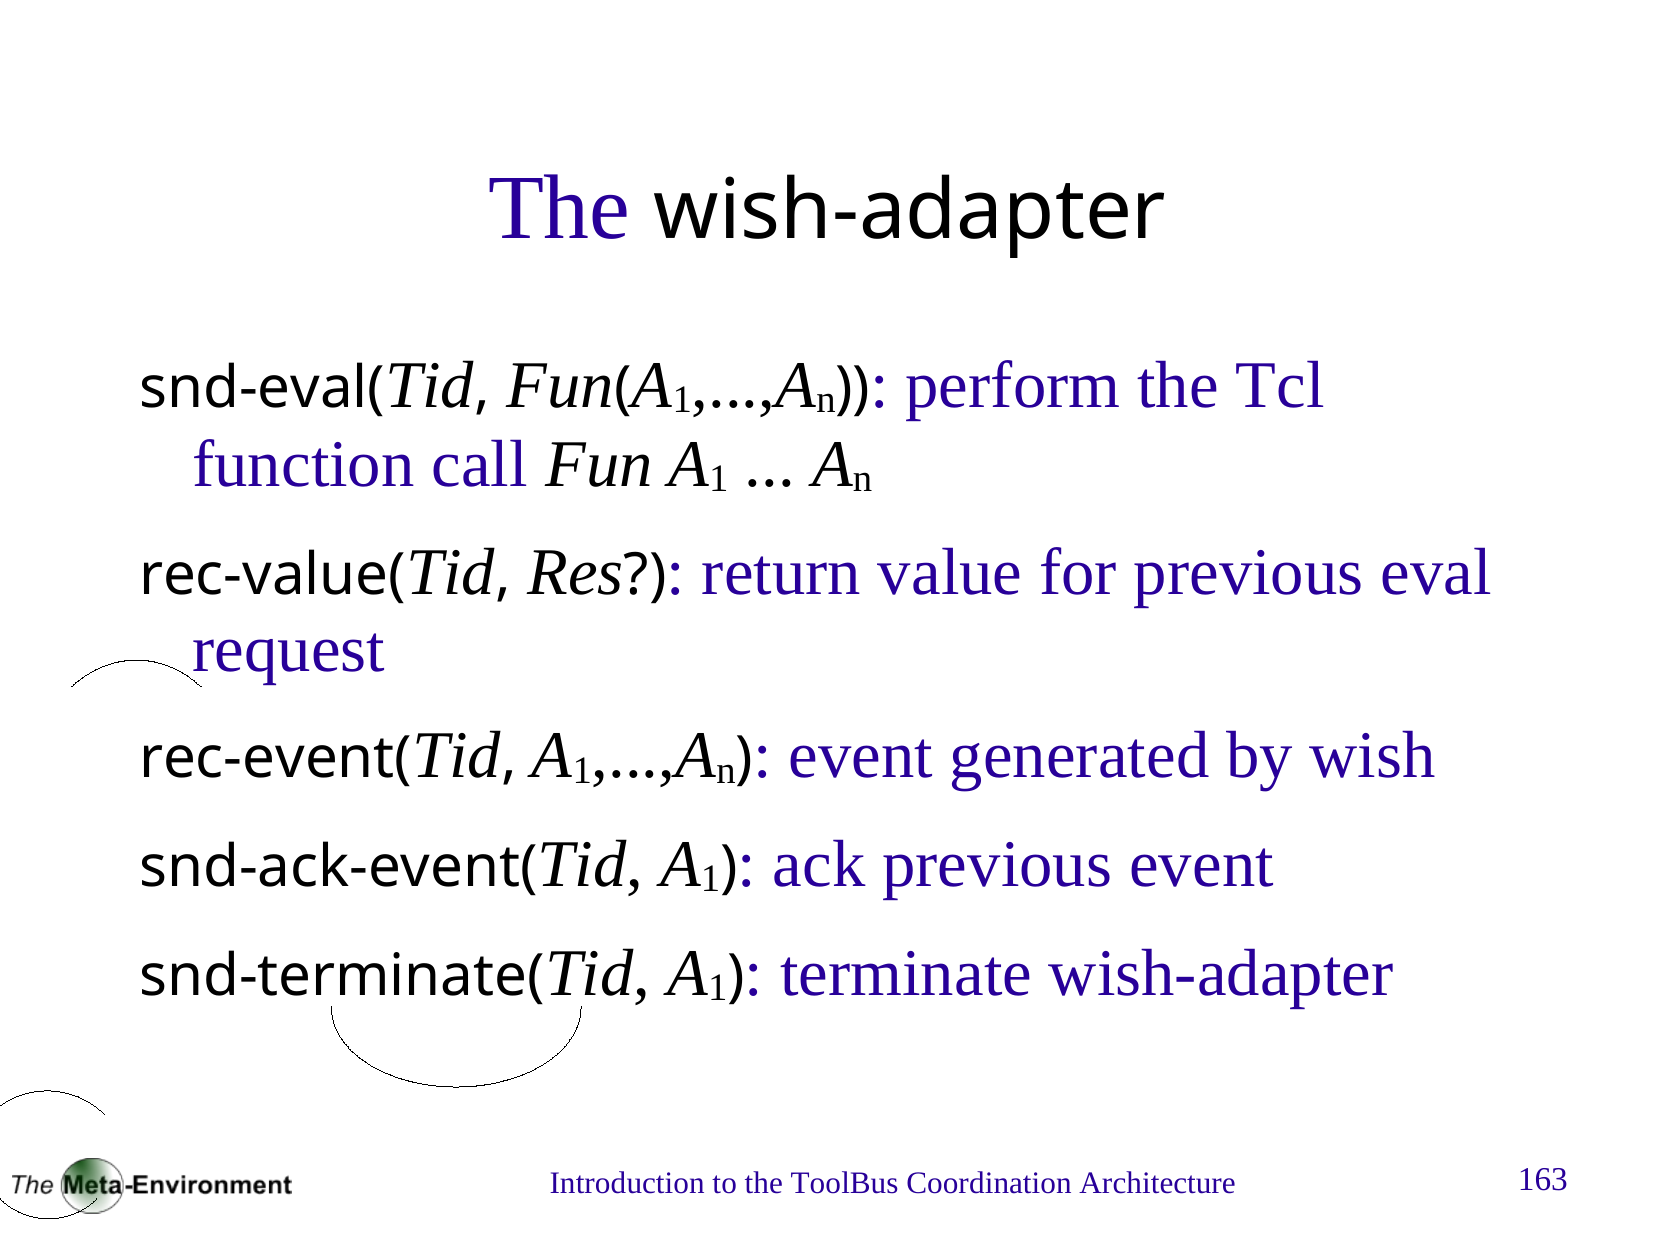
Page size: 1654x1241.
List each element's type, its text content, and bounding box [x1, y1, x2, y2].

picture [12, 1158, 292, 1214]
title The wish-adapter [121, 102, 1534, 311]
list snd-eval(Tid, Fun(A1,...,An)): perform the Tcl function call Fun A1 ... An rec-value(Tid, Res?): return value for previous eval request rec-event(Tid, A1,...,An): event generated by wish snd-ack-event(Tid, A1): ack previous event snd-terminate(Tid, A1): terminate wish-adapter [121, 344, 1534, 1142]
